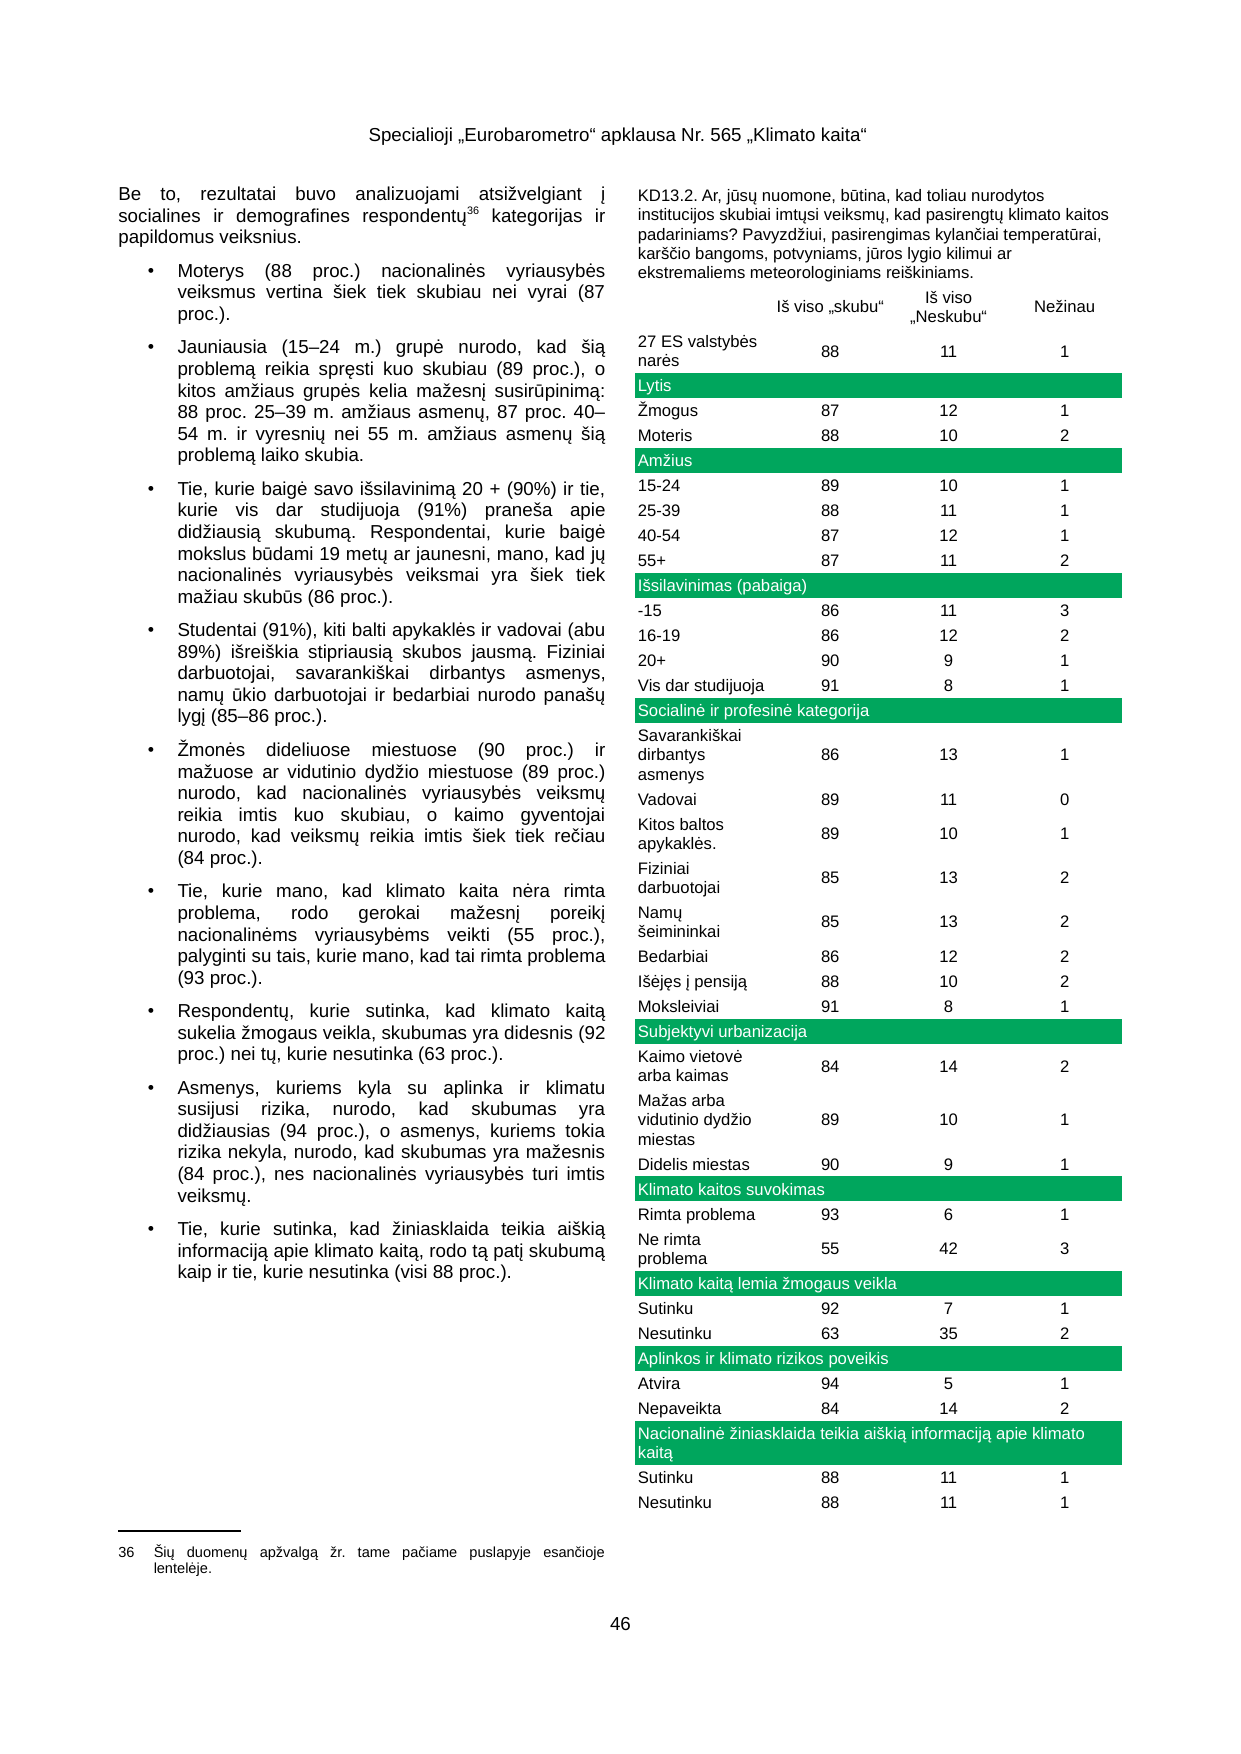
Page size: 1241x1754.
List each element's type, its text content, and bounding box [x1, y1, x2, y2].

table_cell 88 [771, 1490, 890, 1515]
table_cell 1 [1007, 1088, 1122, 1151]
list Studentai (91%), kiti balti apykaklės ir vadovai (abu 89%) išreiškia stipriausią skubos jausmą. Fiziniai darbuotojai, savarankiškai dirbantys asmenys, namų ūkio darbuotojai ir bedarbiai nurodo panašų lygį (85–86 proc.). [148, 619, 605, 727]
table_cell Atvira [635, 1371, 771, 1396]
table_cell 87 [771, 548, 890, 573]
table_cell Mažas arba vidutinio dydžio miestas [635, 1088, 771, 1151]
table_cell 91 [771, 673, 890, 698]
table_cell 11 [890, 1465, 1007, 1490]
table_cell 85 [771, 900, 890, 944]
table_cell 25-39 [635, 498, 771, 523]
table_cell 84 [771, 1396, 890, 1421]
table_cell 3 [1007, 1226, 1122, 1271]
table_cell Klimato kaitos suvokimas [635, 1176, 1122, 1201]
table_cell Subjektyvi urbanizacija [635, 1019, 1122, 1044]
table_cell 2 [1007, 423, 1122, 448]
table_cell 88 [771, 969, 890, 994]
table_cell 89 [771, 811, 890, 856]
table_cell 35 [890, 1321, 1007, 1346]
table_cell 86 [771, 598, 890, 623]
text Be to, rezultatai buvo analizuojami atsižvelgiant į socialines ir demografines respondentų kategorijas ir papildomus veiksnius. [118, 183, 605, 248]
list Tie, kurie baigė savo išsilavinimą 20 + (90%) ir tie, kurie vis dar studijuoja (91%) praneša apie didžiausią skubumą. Respondentai, kurie baigė mokslus būdami 19 metų ar jaunesni, mano, kad jų nacionalinės vyriausybės veiksmai yra šiek tiek mažiau skubūs (86 proc.). [148, 478, 605, 607]
table_cell Aplinkos ir klimato rizikos poveikis [635, 1346, 1122, 1371]
table_cell 84 [771, 1044, 890, 1088]
table_cell 1 [1007, 994, 1122, 1019]
table_cell Bedarbiai [635, 944, 771, 969]
table_cell 5 [890, 1371, 1007, 1396]
table_cell Nepaveikta [635, 1396, 771, 1421]
table_cell Vis dar studijuoja [635, 673, 771, 698]
table_cell 11 [890, 329, 1007, 373]
table_cell 2 [1007, 900, 1122, 944]
table_cell 12 [890, 523, 1007, 548]
table_cell 2 [1007, 969, 1122, 994]
table_cell Rimta problema [635, 1201, 771, 1226]
table_cell 2 [1007, 623, 1122, 648]
table_cell 2 [1007, 944, 1122, 969]
list Tie, kurie sutinka, kad žiniasklaida teikia aiškią informaciją apie klimato kaitą, rodo tą patį skubumą kaip ir tie, kurie nesutinka (visi 88 proc.). [148, 1218, 605, 1283]
table_cell 12 [890, 398, 1007, 423]
table_cell 88 [771, 498, 890, 523]
table_cell [635, 285, 771, 329]
table_cell 2 [1007, 856, 1122, 900]
table_cell Nacionalinė žiniasklaida teikia aiškią informaciją apie klimato kaitą [635, 1421, 1122, 1465]
table_cell 14 [890, 1396, 1007, 1421]
table_cell 1 [1007, 523, 1122, 548]
table_cell 2 [1007, 1044, 1122, 1088]
table_cell 88 [771, 1465, 890, 1490]
table_cell 87 [771, 398, 890, 423]
table_cell Sutinku [635, 1296, 771, 1321]
table_cell 86 [771, 623, 890, 648]
table_cell Namų šeimininkai [635, 900, 771, 944]
table_cell 9 [890, 648, 1007, 673]
table_cell Amžius [635, 448, 1122, 473]
table_cell Kaimo vietovė arba kaimas [635, 1044, 771, 1088]
table_cell Nežinau [1007, 285, 1122, 329]
table_cell Vadovai [635, 786, 771, 811]
table_cell 1 [1007, 723, 1122, 786]
table_cell Moksleiviai [635, 994, 771, 1019]
table_cell 8 [890, 994, 1007, 1019]
table_cell 10 [890, 811, 1007, 856]
table_cell 11 [890, 598, 1007, 623]
table_cell Fiziniai darbuotojai [635, 856, 771, 900]
table_cell 9 [890, 1151, 1007, 1176]
table_cell 2 [1007, 1321, 1122, 1346]
table_cell Klimato kaitą lemia žmogaus veikla [635, 1271, 1122, 1296]
table_cell 10 [890, 969, 1007, 994]
table_cell 40-54 [635, 523, 771, 548]
table_cell 89 [771, 1088, 890, 1151]
list Žmonės dideliuose miestuose (90 proc.) ir mažuose ar vidutinio dydžio miestuose (89 proc.) nurodo, kad nacionalinės vyriausybės veiksmų reikia imtis kuo skubiau, o kaimo gyventojai nurodo, kad veiksmų reikia imtis šiek tiek rečiau (84 proc.). [148, 739, 605, 868]
table_cell Iš viso „Neskubu“ [890, 285, 1007, 329]
table_cell 92 [771, 1296, 890, 1321]
table_cell 1 [1007, 1296, 1122, 1321]
table_cell 2 [1007, 1396, 1122, 1421]
text Šių duomenų apžvalgą žr. tame pačiame puslapyje esančioje lentelėje. [118, 1543, 605, 1577]
table_cell 93 [771, 1201, 890, 1226]
table_cell Didelis miestas [635, 1151, 771, 1176]
list Moterys (88 proc.) nacionalinės vyriausybės veiksmus vertina šiek tiek skubiau nei vyrai (87 proc.). [148, 259, 605, 324]
table_cell 1 [1007, 1151, 1122, 1176]
list Respondentų, kurie sutinka, kad klimato kaitą sukelia žmogaus veikla, skubumas yra didesnis (92 proc.) nei tų, kurie nesutinka (63 proc.). [148, 1000, 605, 1065]
table_cell 2 [1007, 548, 1122, 573]
list Tie, kurie mano, kad klimato kaita nėra rimta problema, rodo gerokai mažesnį poreikį nacionalinėms vyriausybėms veikti (55 proc.), palyginti su tais, kurie mano, kad tai rimta problema (93 proc.). [148, 880, 605, 988]
table_cell Išsilavinimas (pabaiga) [635, 573, 1122, 598]
table_cell Nesutinku [635, 1490, 771, 1515]
table_cell 90 [771, 648, 890, 673]
table_cell 1 [1007, 1490, 1122, 1515]
table_cell 55 [771, 1226, 890, 1271]
table_cell 16-19 [635, 623, 771, 648]
list Asmenys, kuriems kyla su aplinka ir klimatu susijusi rizika, nurodo, kad skubumas yra didžiausias (94 proc.), o asmenys, kuriems tokia rizika nekyla, nurodo, kad skubumas yra mažesnis (84 proc.), nes nacionalinės vyriausybės turi imtis veiksmų. [148, 1077, 605, 1206]
table_cell 11 [890, 786, 1007, 811]
table_cell 1 [1007, 1201, 1122, 1226]
table_cell 20+ [635, 648, 771, 673]
table_cell 89 [771, 473, 890, 498]
table_cell Žmogus [635, 398, 771, 423]
table_cell 86 [771, 723, 890, 786]
table_cell 3 [1007, 598, 1122, 623]
table_cell -15 [635, 598, 771, 623]
table_cell 13 [890, 900, 1007, 944]
table_cell Ne rimta problema [635, 1226, 771, 1271]
table_cell 13 [890, 856, 1007, 900]
list Jauniausia (15–24 m.) grupė nurodo, kad šią problemą reikia spręsti kuo skubiau (89 proc.), o kitos amžiaus grupės kelia mažesnį susirūpinimą: 88 proc. 25–39 m. amžiaus asmenų, 87 proc. 40–54 m. ir vyresnių nei 55 m. amžiaus asmenų šią problemą laiko skubia. [148, 336, 605, 466]
table_cell 94 [771, 1371, 890, 1396]
table_cell Savarankiškai dirbantys asmenys [635, 723, 771, 786]
table_cell 1 [1007, 398, 1122, 423]
table_cell 86 [771, 944, 890, 969]
table_cell 87 [771, 523, 890, 548]
table_cell 1 [1007, 498, 1122, 523]
table_cell Išėjęs į pensiją [635, 969, 771, 994]
table_cell 88 [771, 329, 890, 373]
table_cell 10 [890, 473, 1007, 498]
table_cell 11 [890, 498, 1007, 523]
table_header KD13.2. Ar, jūsų nuomone, būtina, kad toliau nurodytos institucijos skubiai imtųsi veiksmų, kad pasirengtų klimato kaitos padariniams? Pavyzdžiui, pasirengimas kylančiai temperatūrai, karščio bangoms, potvyniams, jūros lygio kilimui ar ekstremaliems meteorologiniams reiškiniams. [635, 183, 1122, 285]
table_cell Sutinku [635, 1465, 771, 1490]
table_cell Socialinė ir profesinė kategorija [635, 698, 1122, 723]
table_cell 11 [890, 548, 1007, 573]
table_cell 10 [890, 1088, 1007, 1151]
table_cell 1 [1007, 811, 1122, 856]
table_cell 27 ES valstybės narės [635, 329, 771, 373]
table_cell 11 [890, 1490, 1007, 1515]
table_cell 12 [890, 944, 1007, 969]
table_cell 7 [890, 1296, 1007, 1321]
table_cell 8 [890, 673, 1007, 698]
table_cell 89 [771, 786, 890, 811]
table_cell 1 [1007, 673, 1122, 698]
table_cell 12 [890, 623, 1007, 648]
table_cell 91 [771, 994, 890, 1019]
table_cell Kitos baltos apykaklės. [635, 811, 771, 856]
table_cell 0 [1007, 786, 1122, 811]
table_cell 55+ [635, 548, 771, 573]
table_cell 6 [890, 1201, 1007, 1226]
table_cell 13 [890, 723, 1007, 786]
table_cell 1 [1007, 329, 1122, 373]
table_cell 88 [771, 423, 890, 448]
table_cell 63 [771, 1321, 890, 1346]
table_cell Iš viso „skubu“ [771, 285, 890, 329]
table_cell 1 [1007, 1465, 1122, 1490]
table_cell 1 [1007, 1371, 1122, 1396]
table_cell Lytis [635, 373, 1122, 398]
table_cell 42 [890, 1226, 1007, 1271]
table_cell 15-24 [635, 473, 771, 498]
table_cell 90 [771, 1151, 890, 1176]
table_cell Nesutinku [635, 1321, 771, 1346]
table_cell 14 [890, 1044, 1007, 1088]
table_cell 85 [771, 856, 890, 900]
table_cell 1 [1007, 648, 1122, 673]
table_cell 1 [1007, 473, 1122, 498]
table_cell 10 [890, 423, 1007, 448]
table_cell Moteris [635, 423, 771, 448]
